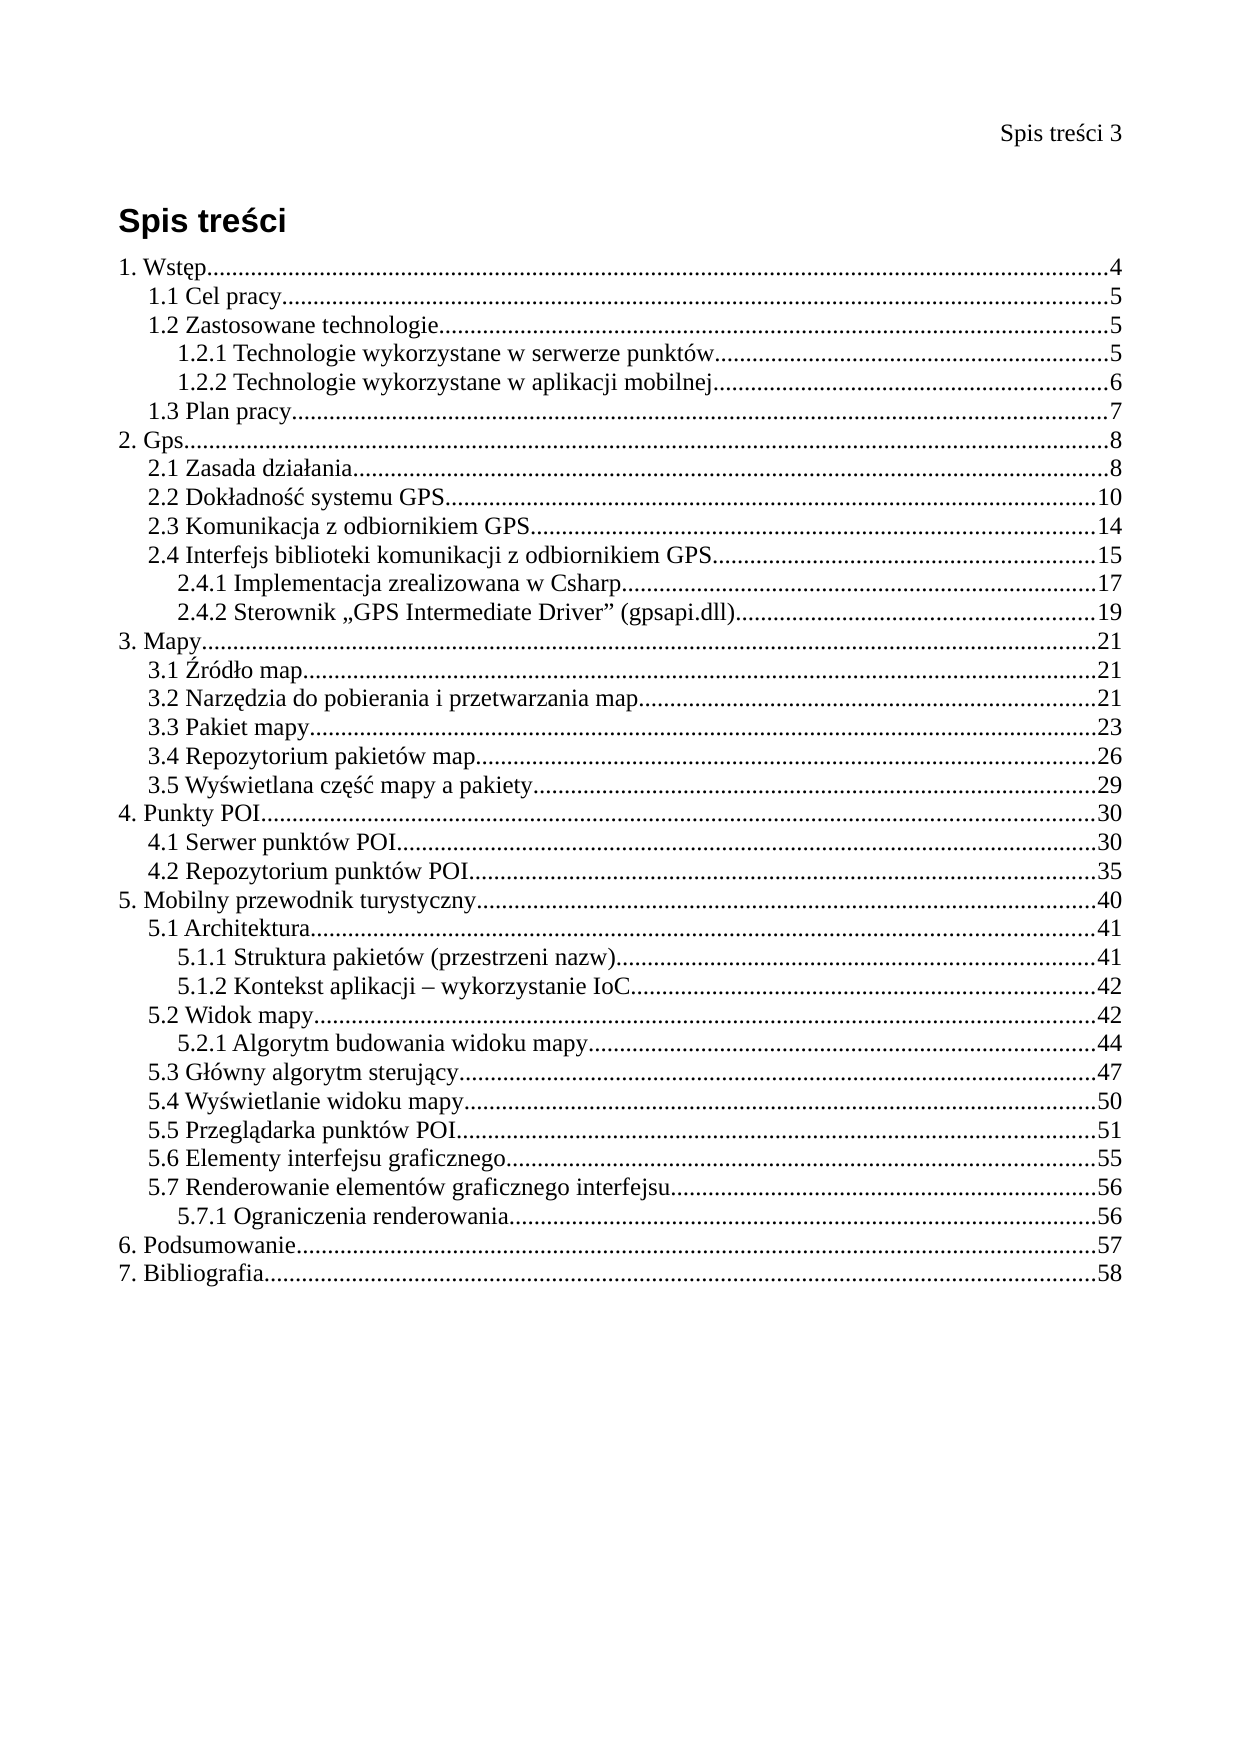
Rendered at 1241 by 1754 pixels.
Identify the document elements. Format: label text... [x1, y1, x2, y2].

text 2.1 Zasada działania 8 [148, 453, 1122, 482]
text 2.4.1 Implementacja zrealizowana w Csharp 17 [177, 568, 1122, 597]
text 4.1 Serwer punktów POI 30 [148, 827, 1122, 856]
text 3.5 Wyświetlana część mapy a pakiety 29 [148, 770, 1122, 798]
text 3. Mapy 21 [118, 626, 1122, 655]
text 5.1 Architektura 41 [148, 913, 1122, 942]
text 1.2.1 Technologie wykorzystane w serwerze punktów 5 [177, 338, 1122, 367]
text 5.6 Elementy interfejsu graficznego 55 [148, 1143, 1122, 1172]
text 5. Mobilny przewodnik turystyczny 40 [118, 885, 1122, 913]
text 3.1 Źródło map 21 [148, 655, 1122, 683]
text 2. Gps 8 [118, 425, 1122, 453]
text 5.7 Renderowanie elementów graficznego interfejsu 56 [148, 1172, 1122, 1201]
text 1.1 Cel pracy 5 [148, 281, 1122, 310]
text 1.2 Zastosowane technologie 5 [148, 310, 1122, 338]
text 5.7.1 Ograniczenia renderowania 56 [177, 1201, 1122, 1230]
text 5.1.1 Struktura pakietów (przestrzeni nazw) 41 [177, 942, 1122, 971]
text 4. Punkty POI 30 [118, 798, 1122, 827]
subtitle Spis treści [118, 201, 1122, 240]
text 2.2 Dokładność systemu GPS 10 [148, 482, 1122, 511]
text 1. Wstęp 4 [118, 252, 1122, 281]
text 1.2.2 Technologie wykorzystane w aplikacji mobilnej 6 [177, 367, 1122, 396]
text 7. Bibliografia 58 [118, 1258, 1122, 1287]
text 2.3 Komunikacja z odbiornikiem GPS 14 [148, 511, 1122, 540]
text 4.2 Repozytorium punktów POI 35 [148, 856, 1122, 885]
text 5.5 Przeglądarka punktów POI 51 [148, 1115, 1122, 1143]
text 6. Podsumowanie 57 [118, 1230, 1122, 1258]
text 5.1.2 Kontekst aplikacji – wykorzystanie IoC 42 [177, 971, 1122, 1000]
text 5.2.1 Algorytm budowania widoku mapy 44 [177, 1028, 1122, 1057]
text 5.2 Widok mapy 42 [148, 1000, 1122, 1028]
text 2.4 Interfejs biblioteki komunikacji z odbiornikiem GPS 15 [148, 540, 1122, 568]
text 3.3 Pakiet mapy 23 [148, 712, 1122, 741]
text 3.4 Repozytorium pakietów map 26 [148, 741, 1122, 770]
text 5.4 Wyświetlanie widoku mapy 50 [148, 1086, 1122, 1115]
text 3.2 Narzędzia do pobierania i przetwarzania map 21 [148, 683, 1122, 712]
text 1.3 Plan pracy 7 [148, 396, 1122, 425]
text 2.4.2 Sterownik „GPS Intermediate Driver” (gpsapi.dll) 19 [177, 597, 1122, 626]
text 5.3 Główny algorytm sterujący 47 [148, 1057, 1122, 1086]
